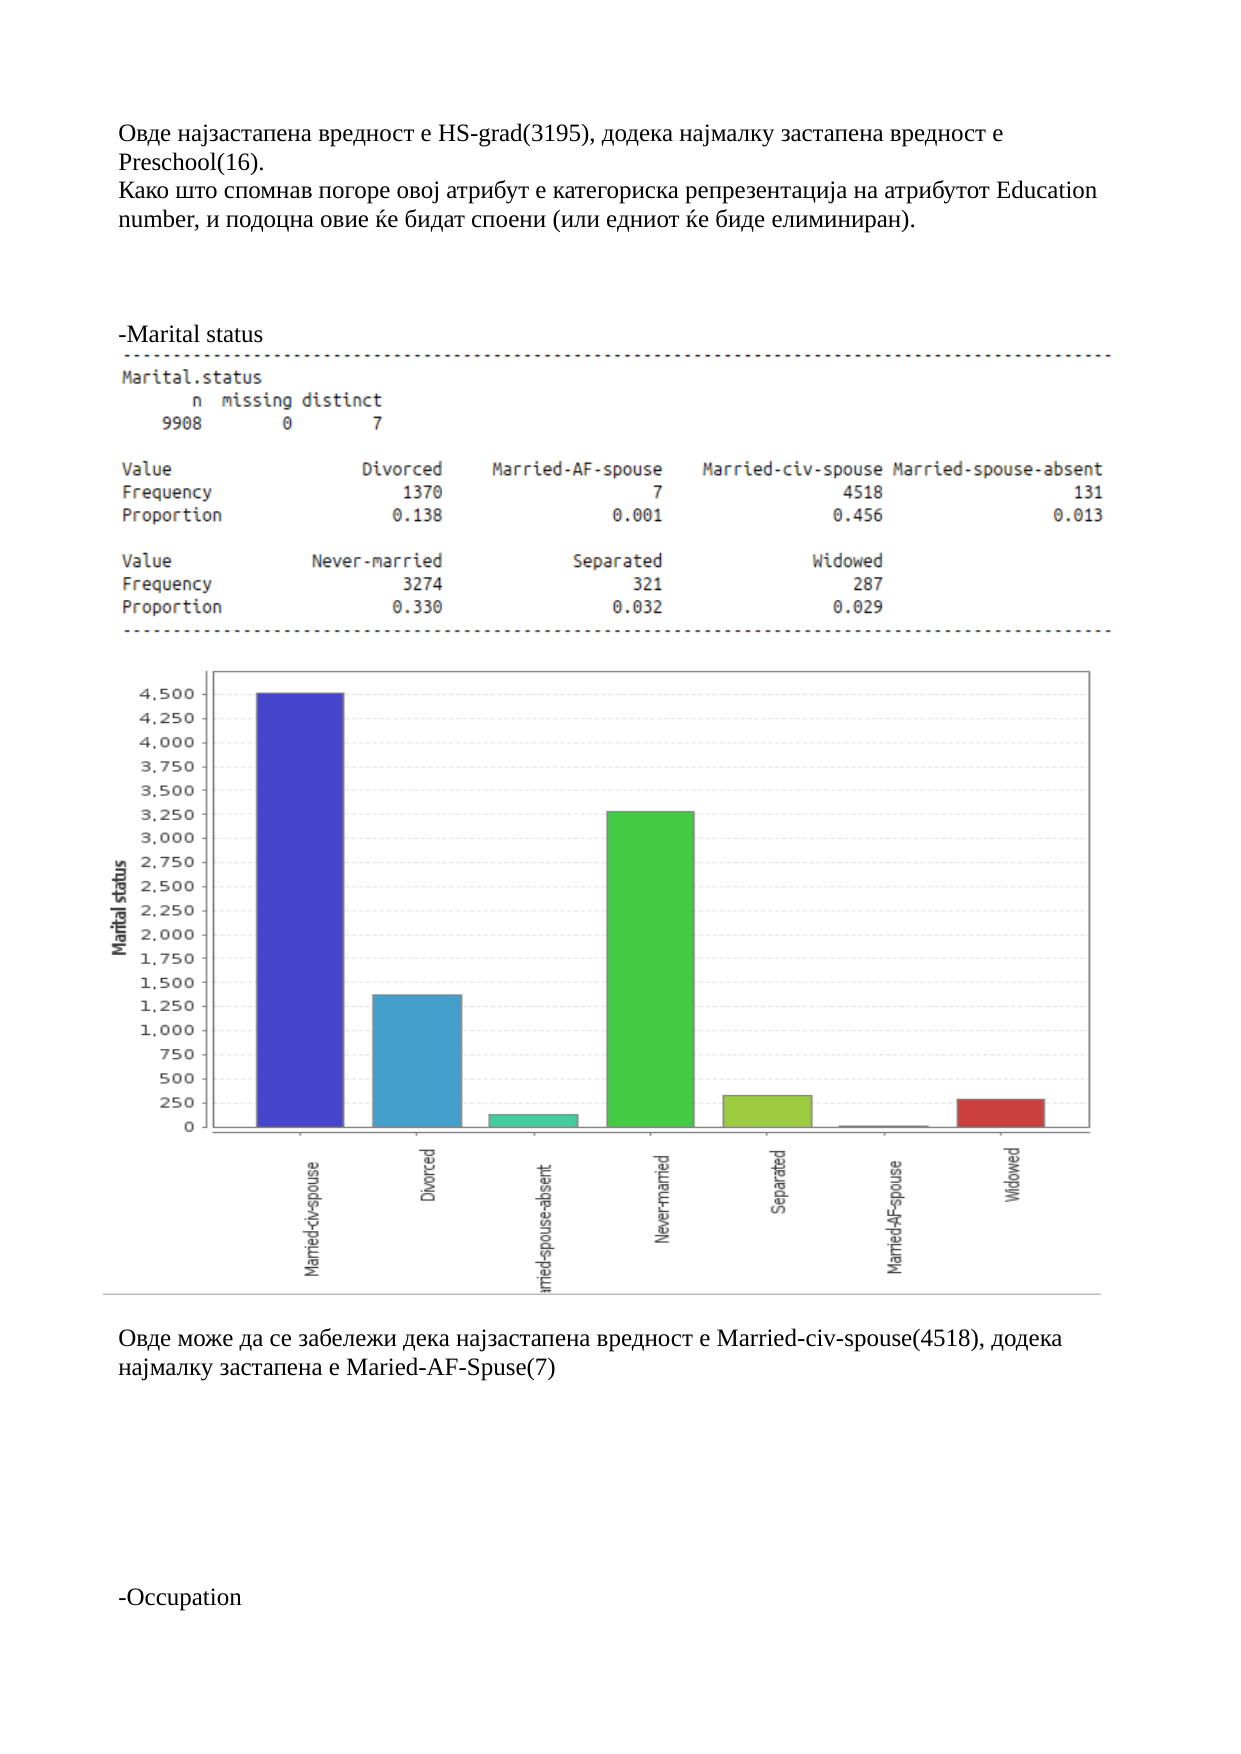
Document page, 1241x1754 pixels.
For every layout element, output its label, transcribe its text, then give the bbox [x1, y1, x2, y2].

text -Marital status [118, 319, 1122, 348]
text -Occupation [118, 1582, 1122, 1611]
picture [118, 348, 1123, 642]
text Како што спомнав погоре овој атрибут е категориска репрезентација на атрибутот Education number, и подоцна овие ќе бидат споени (или едниот ќе биде елиминиран). [118, 176, 1122, 233]
text Овде најзастапена вредност е HS-grad(3195), додека најмалку застапена вредност е Preschool(16). [118, 118, 1122, 176]
picture [102, 666, 1101, 1295]
text Овде може да се забележи дека најзастапена вредност е Married-civ-spouse(4518), додека најмалку застапена е Maried-AF-Spuse(7) [118, 1323, 1122, 1381]
